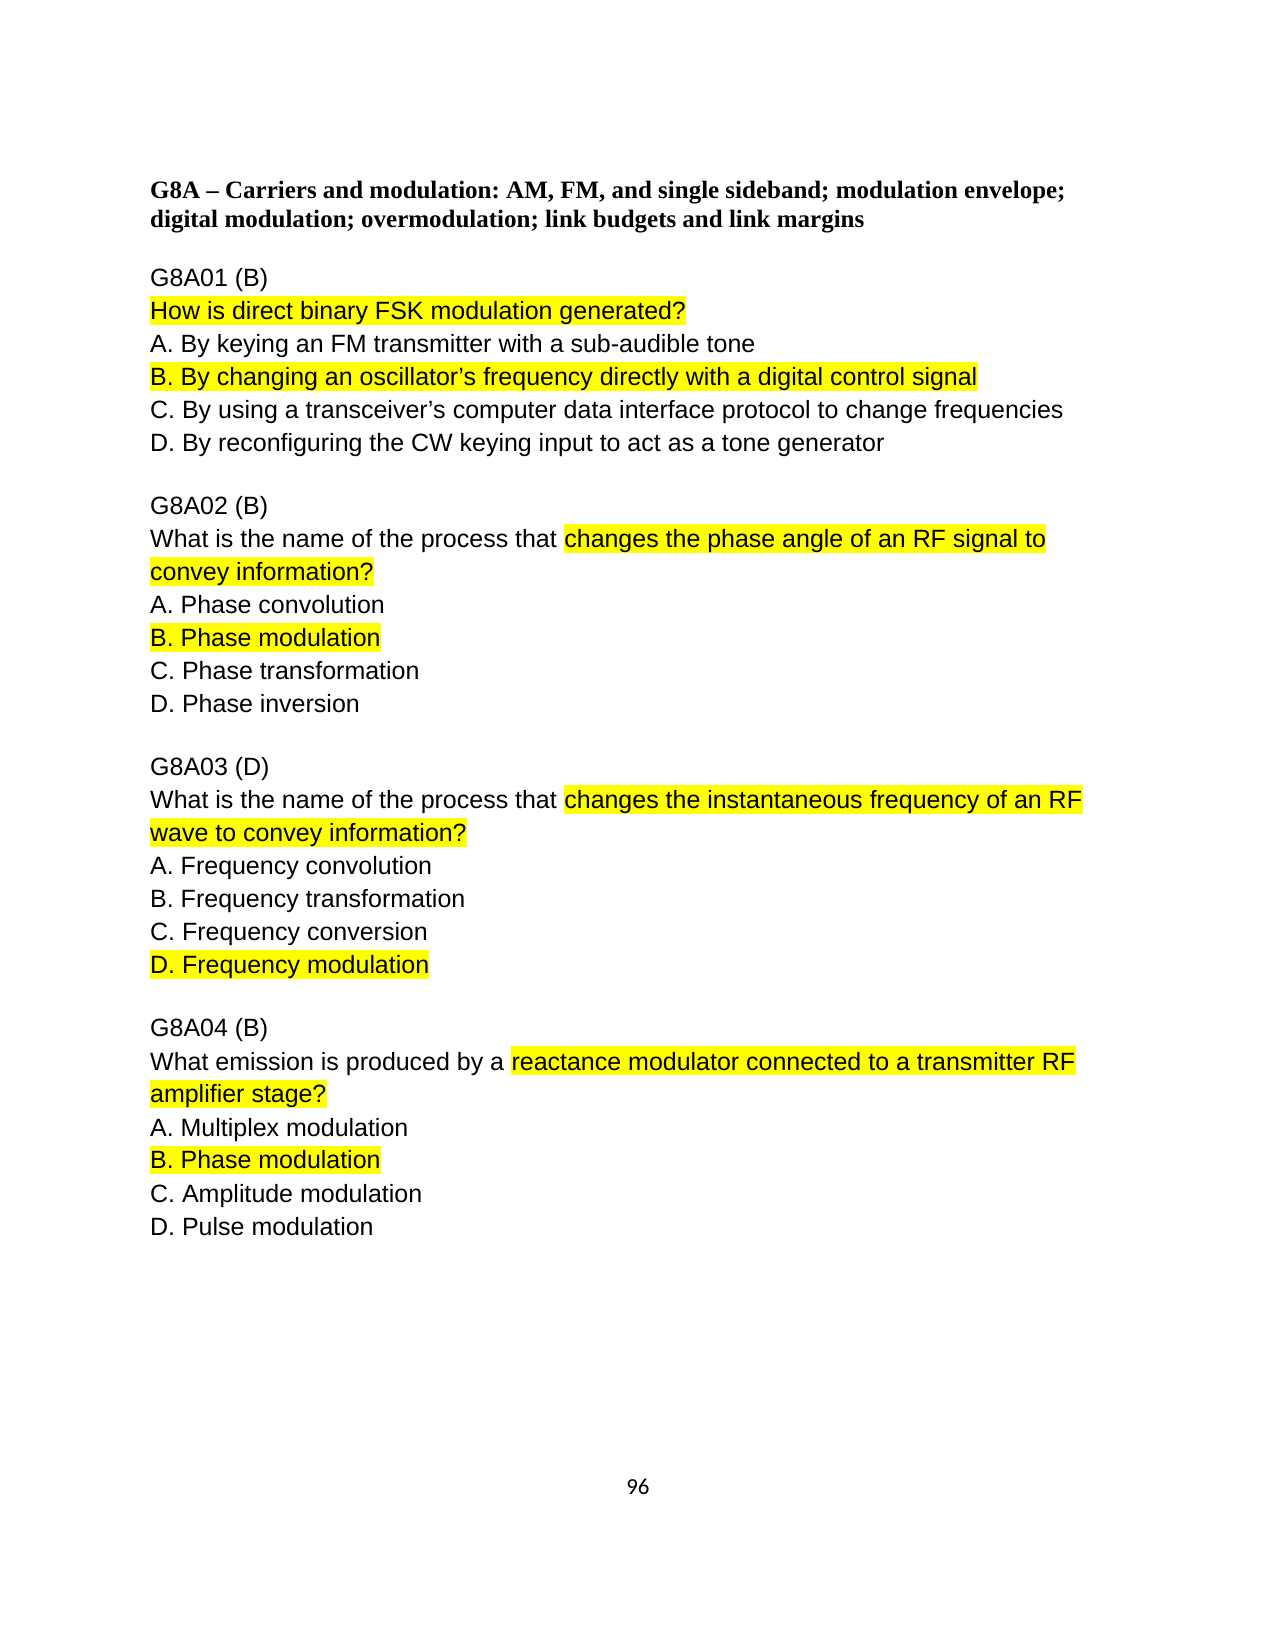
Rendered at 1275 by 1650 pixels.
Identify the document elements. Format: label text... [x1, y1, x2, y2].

text G8A02 (B) What is the name of the process that changes the phase angle of an RF signal to convey information? A. Phase convolution B. Phase modulation C. Phase transformation D. Phase inversion [150, 491, 1125, 718]
text G8A04 (B) What emission is produced by a reactance modulator connected to a transmitter RF amplifier stage? A. Multiplex modulation B. Phase modulation C. Amplitude modulation D. Pulse modulation [150, 1013, 1125, 1240]
subtitle G8A – Carriers and modulation: AM, FM, and single sideband; modulation envelope; digital modulation; overmodulation; link budgets and link margins [150, 176, 1125, 233]
text G8A01 (B) How is direct binary FSK modulation generated? A. By keying an FM transmitter with a sub-audible tone B. By changing an oscillator’s frequency directly with a digital control signal C. By using a transceiver’s computer data interface protocol to change frequencies D. By reconfiguring the CW keying input to act as a tone generator [150, 263, 1125, 457]
text G8A03 (D) What is the name of the process that changes the instantaneous frequency of an RF wave to convey information? A. Frequency convolution B. Frequency transformation C. Frequency conversion D. Frequency modulation [150, 752, 1125, 979]
